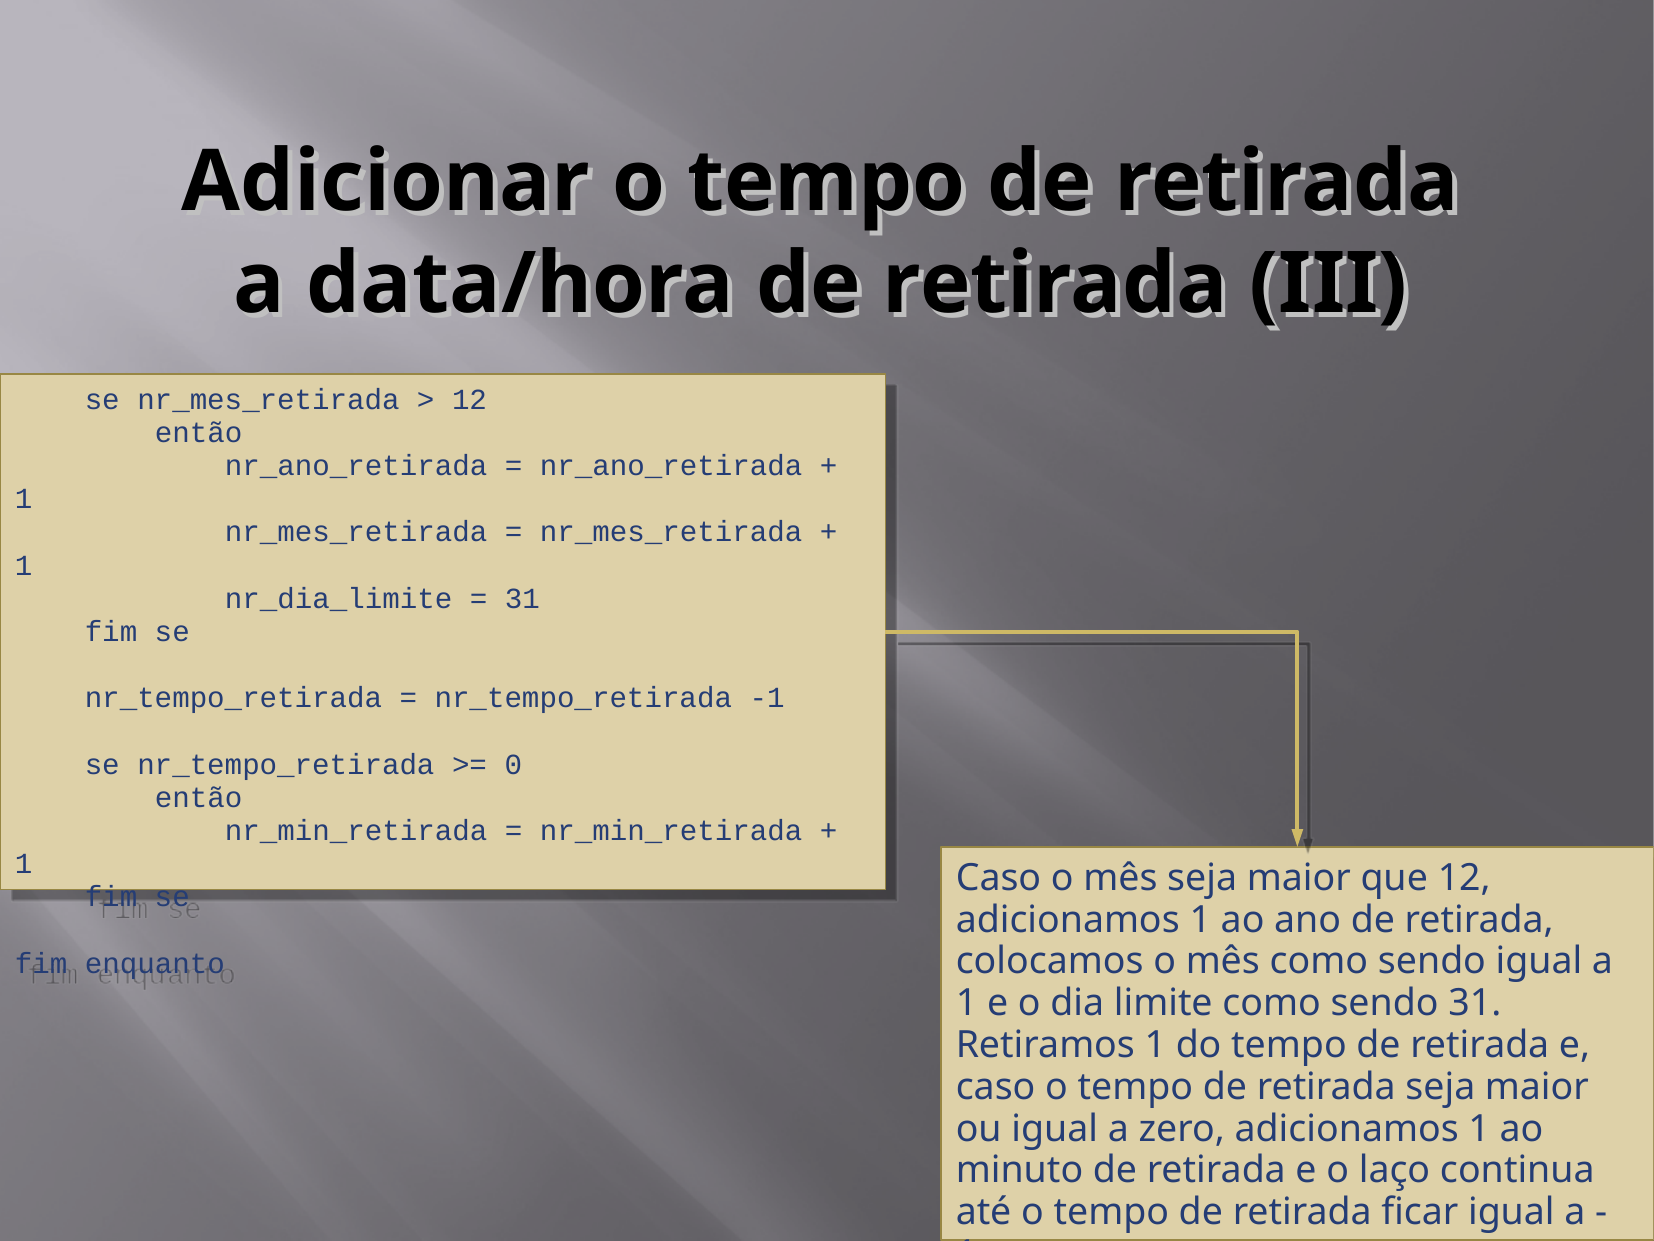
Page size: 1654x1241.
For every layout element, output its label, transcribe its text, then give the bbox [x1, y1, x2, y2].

text_box Caso o mês seja maior que 12, adicionamos 1 ao ano de retirada, colocamos o mês como sendo igual a 1 e o dia limite como sendo 31. Retiramos 1 do tempo de retirada e, caso o tempo de retirada seja maior ou igual a zero, adicionamos 1 ao minuto de retirada e o laço continua até o tempo de retirada ficar igual a -1. [941, 846, 1654, 1241]
title Adicionar o tempo de retirada a data/hora de retirada (III) [135, 118, 1507, 324]
text_box se nr_mes_retirada > 12 então nr_ano_retirada = nr_ano_retirada + 1 nr_mes_retirada = nr_mes_retirada + 1 nr_dia_limite = 31 fim se nr_tempo_retirada = nr_tempo_retirada -1 se nr_tempo_retirada >= 0 então nr_min_retirada = nr_min_retirada + 1 fim se fim enquanto [0, 373, 886, 890]
